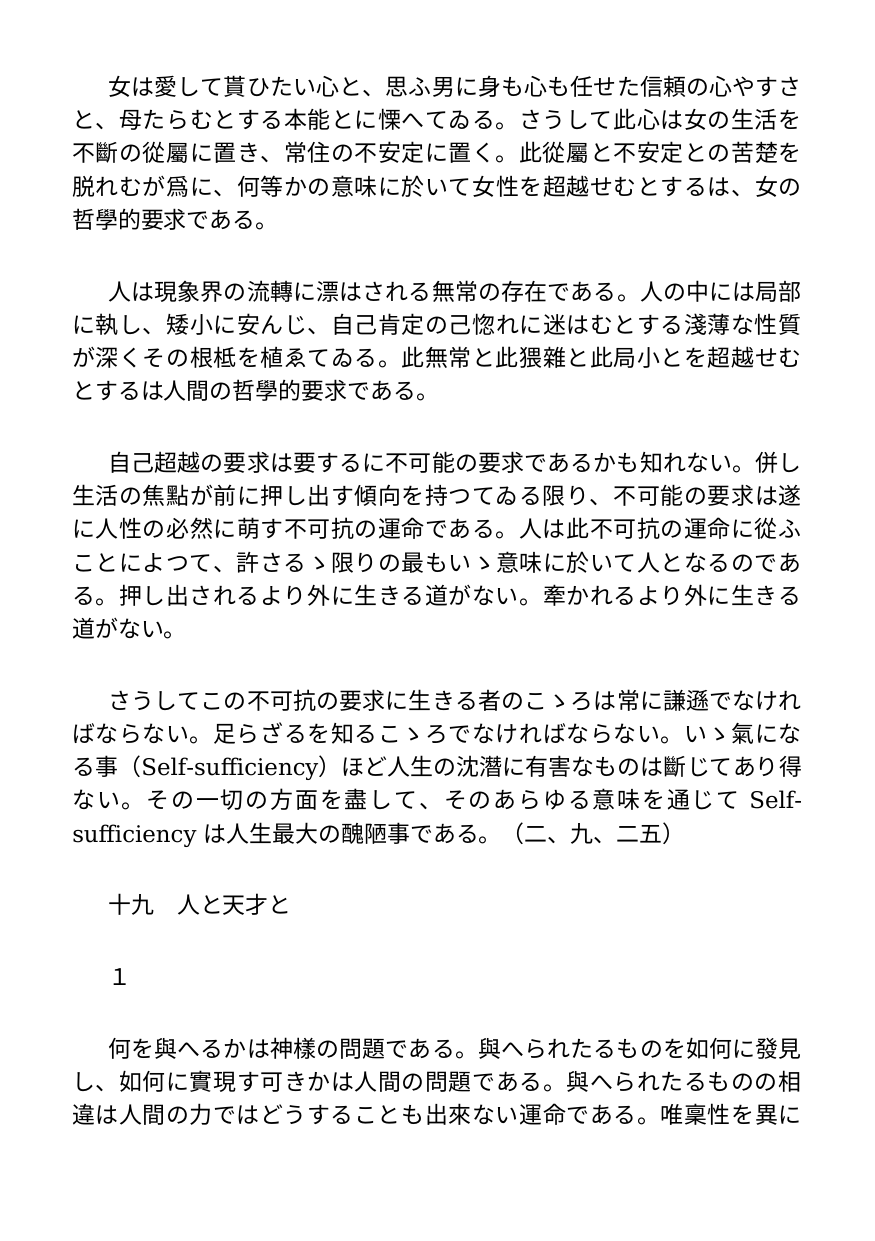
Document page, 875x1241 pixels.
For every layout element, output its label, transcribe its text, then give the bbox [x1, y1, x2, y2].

text 自己超越の要求は要するに不可能の要求であるかも知れない。併し生活の焦點が前に押し出す傾向を持つてゐる限り、不可能の要求は遂に人性の必然に萌す不可抗の運命である。人は此不可抗の運命に從ふことによつて、許さるゝ限りの最もいゝ意味に於いて人となるのである。押し出されるより外に生きる道がない。牽かれるより外に生きる道がない。 [72, 445, 802, 644]
text １ [72, 959, 802, 992]
text さうしてこの不可抗の要求に生きる者のこゝろは常に謙遜でなければならない。足らざるを知るこゝろでなければならない。いゝ氣になる事（Self-sufficiency）ほど人生の沈潛に有害なものは斷じてあり得ない。その一切の方面を盡して、そのあらゆる意味を通じて Self-sufficiency は人生最大の醜陋事である。（二、九、二五） [72, 683, 802, 849]
text 十九 人と天才と [72, 887, 802, 921]
text 女は愛して貰ひたい心と、思ふ男に身も心も任せた信頼の心やすさと、母たらむとする本能とに慄へてゐる。さうして此心は女の生活を不斷の從屬に置き、常住の不安定に置く。此從屬と不安定との苦楚を脱れむが爲に、何等かの意味に於いて女性を超越せむとするは、女の哲學的要求である。 [72, 69, 802, 235]
text 人は現象界の流轉に漂はされる無常の存在である。人の中には局部に執し、矮小に安んじ、自己肯定の己惚れに迷はむとする淺薄な性質が深くその根柢を植ゑてゐる。此無常と此猥雜と此局小とを超越せむとするは人間の哲學的要求である。 [72, 273, 802, 406]
text 何を與へるかは神樣の問題である。與へられたるものを如何に發見し、如何に實現す可きかは人間の問題である。與へられたるものの相違は人間の力ではどうすることも出來ない運命である。唯稟性を異に [72, 1031, 802, 1131]
